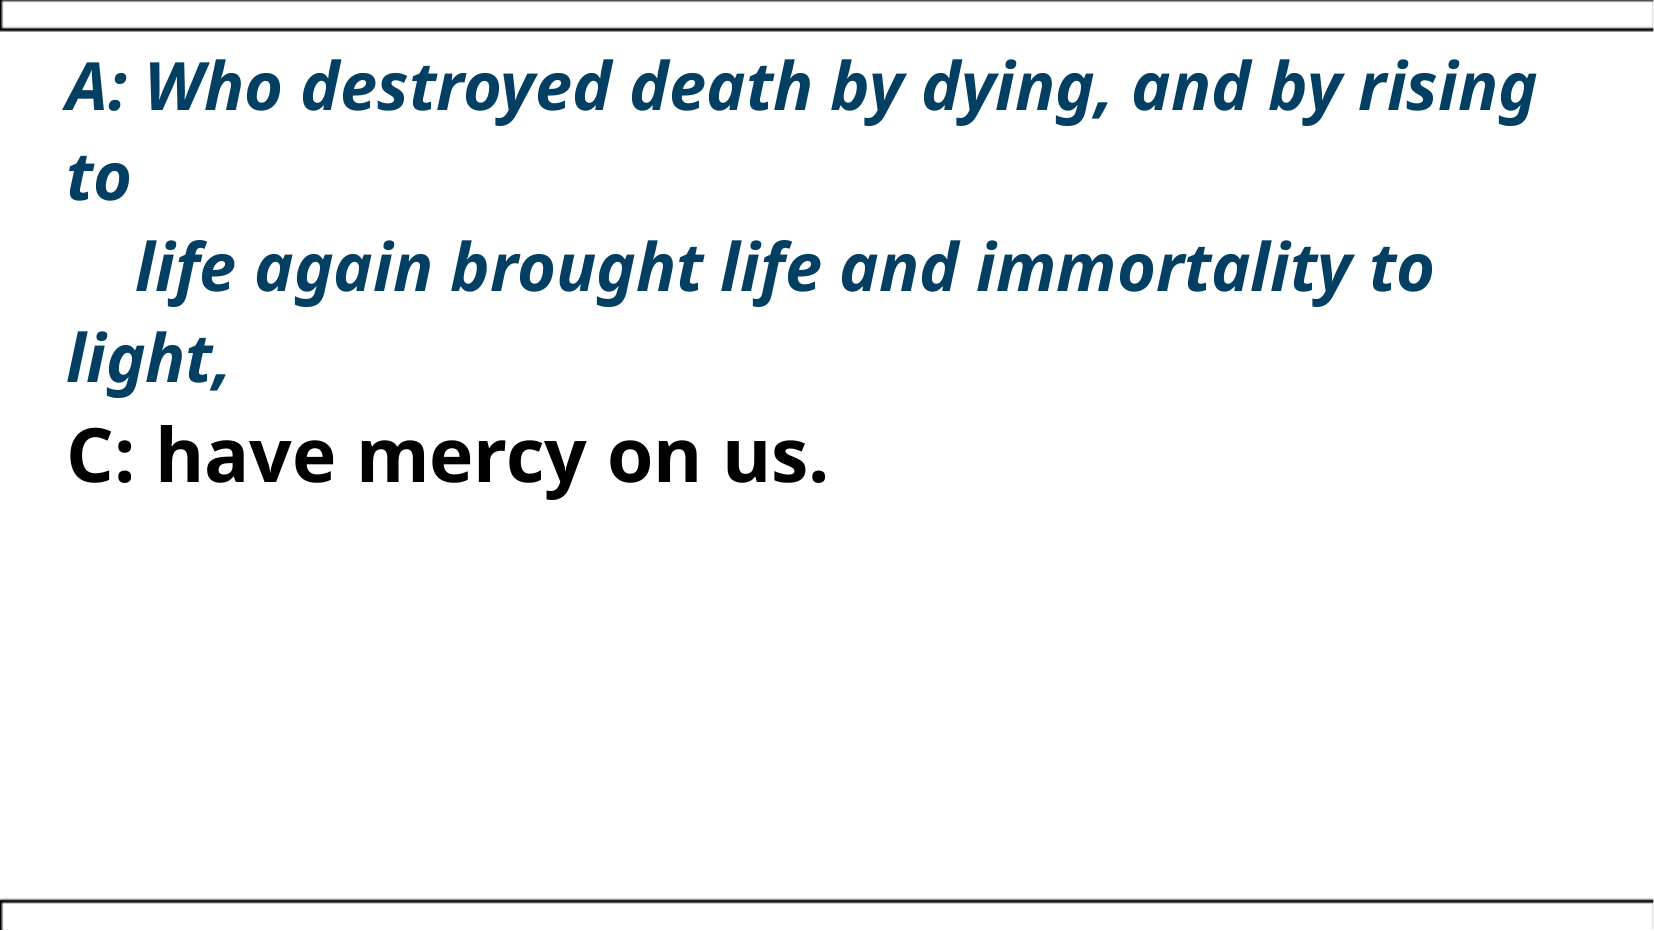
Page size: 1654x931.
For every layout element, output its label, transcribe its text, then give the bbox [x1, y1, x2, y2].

text_box A: Who destroyed death by dying, and by rising to life again brought life and immortality to light, C: have mercy on us. [51, 31, 1597, 324]
picture [0, 0, 1654, 930]
